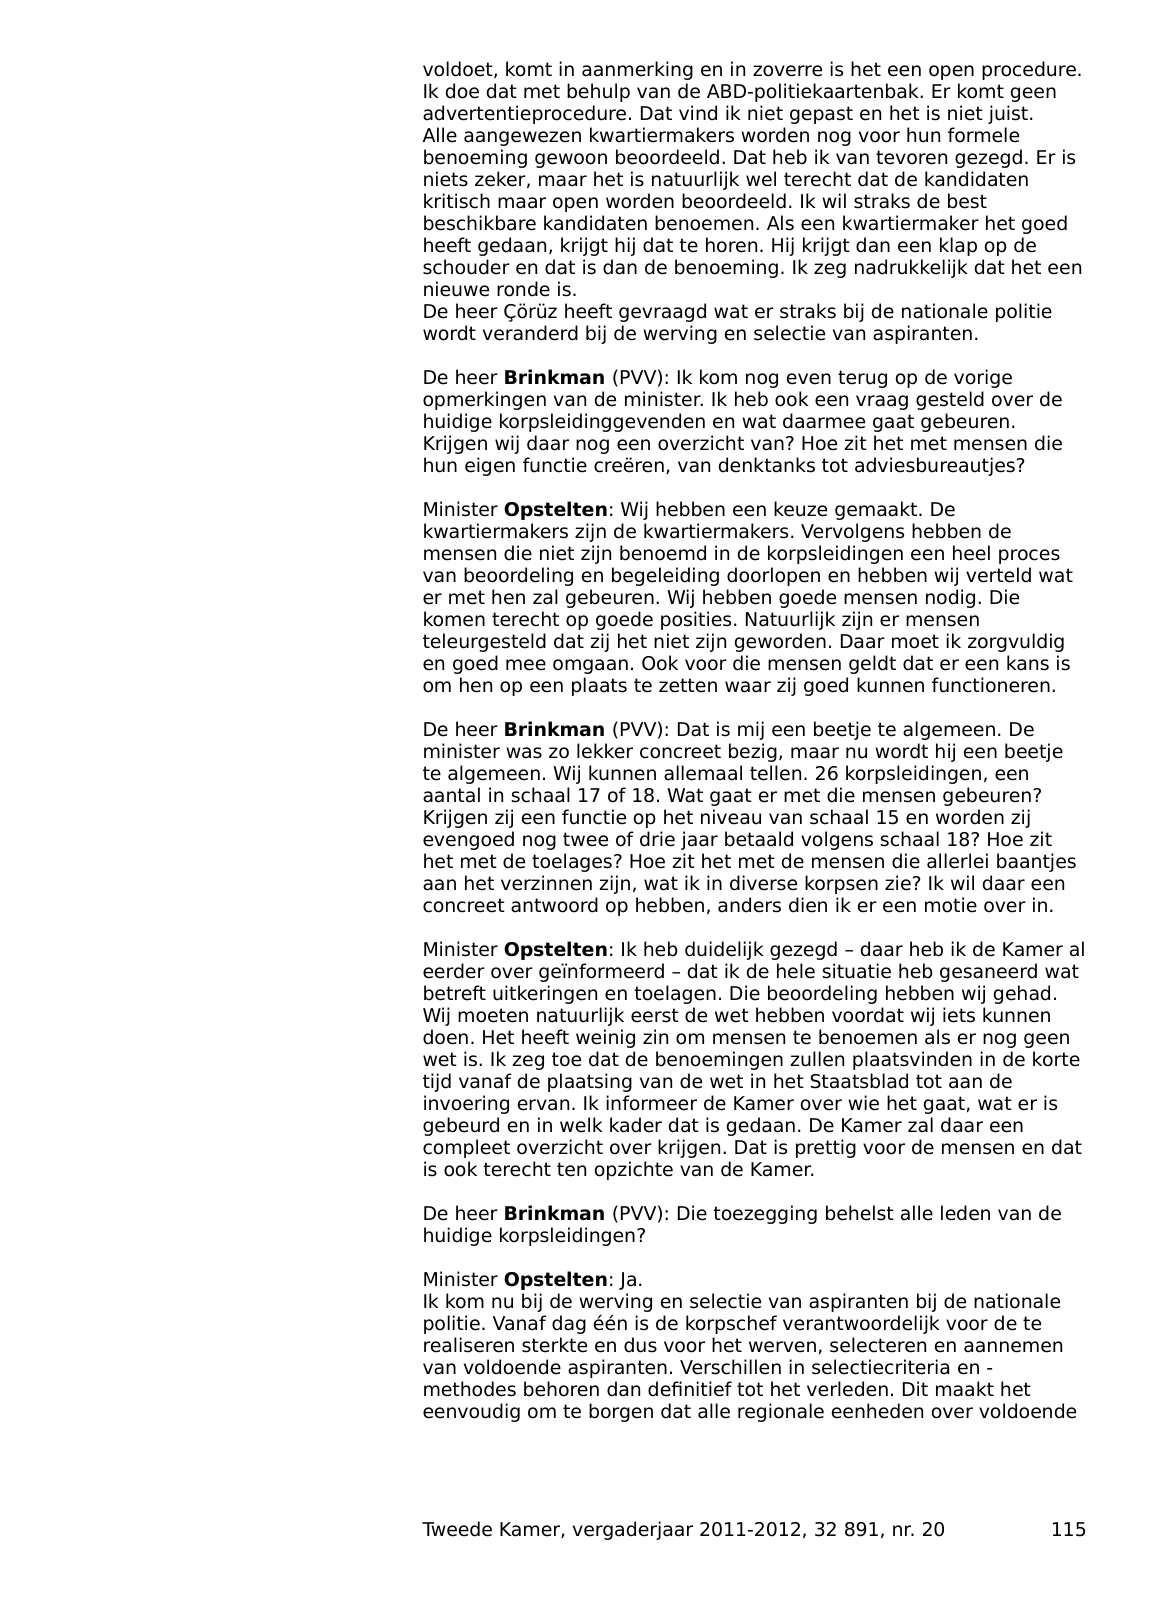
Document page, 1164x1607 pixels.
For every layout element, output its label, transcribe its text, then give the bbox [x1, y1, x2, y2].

text De heer Brinkman (PVV): Die toezegging behelst alle leden van de huidige korpsleidingen? [422, 1203, 1087, 1247]
text De heer Çörüz heeft gevraagd wat er straks bij de nationale politie wordt veranderd bij de werving en selectie van aspiranten. [422, 301, 1087, 345]
text Minister Opstelten: Wij hebben een keuze gemaakt. De kwartiermakers zijn de kwartiermakers. Vervolgens hebben de mensen die niet zijn benoemd in de korpsleidingen een heel proces van beoordeling en begeleiding doorlopen en hebben wij verteld wat er met hen zal gebeuren. Wij hebben goede mensen nodig. Die komen terecht op goede posities. Natuurlijk zijn er mensen teleurgesteld dat zij het niet zijn geworden. Daar moet ik zorgvuldig en goed mee omgaan. Ook voor die mensen geldt dat er een kans is om hen op een plaats te zetten waar zij goed kunnen functioneren. [422, 499, 1087, 697]
text Minister Opstelten: Ja. [422, 1269, 1087, 1291]
text voldoet, komt in aanmerking en in zoverre is het een open procedure. Ik doe dat met behulp van de ABD-politiekaartenbak. Er komt geen advertentieprocedure. Dat vind ik niet gepast en het is niet juist. [422, 59, 1087, 125]
text Minister Opstelten: Ik heb duidelijk gezegd – daar heb ik de Kamer al eerder over geïnformeerd – dat ik de hele situatie heb gesaneerd wat betreft uitkeringen en toelagen. Die beoordeling hebben wij gehad. Wij moeten natuurlijk eerst de wet hebben voordat wij iets kunnen doen. Het heeft weinig zin om mensen te benoemen als er nog geen wet is. Ik zeg toe dat de benoemingen zullen plaatsvinden in de korte tijd vanaf de plaatsing van de wet in het Staatsblad tot aan de invoering ervan. Ik informeer de Kamer over wie het gaat, wat er is gebeurd en in welk kader dat is gedaan. De Kamer zal daar een compleet overzicht over krijgen. Dat is prettig voor de mensen en dat is ook terecht ten opzichte van de Kamer. [422, 939, 1087, 1181]
text Ik kom nu bij de werving en selectie van aspiranten bij de nationale politie. Vanaf dag één is de korpschef verantwoordelijk voor de te realiseren sterkte en dus voor het werven, selecteren en aannemen van voldoende aspiranten. Verschillen in selectiecriteria en -methodes behoren dan definitief tot het verleden. Dit maakt het eenvoudig om te borgen dat alle regionale eenheden over voldoende [422, 1291, 1087, 1423]
text De heer Brinkman (PVV): Ik kom nog even terug op de vorige opmerkingen van de minister. Ik heb ook een vraag gesteld over de huidige korpsleidinggevenden en wat daarmee gaat gebeuren. Krijgen wij daar nog een overzicht van? Hoe zit het met mensen die hun eigen functie creëren, van denktanks tot adviesbureautjes? [422, 367, 1087, 477]
text Alle aangewezen kwartiermakers worden nog voor hun formele benoeming gewoon beoordeeld. Dat heb ik van tevoren gezegd. Er is niets zeker, maar het is natuurlijk wel terecht dat de kandidaten kritisch maar open worden beoordeeld. Ik wil straks de best beschikbare kandidaten benoemen. Als een kwartiermaker het goed heeft gedaan, krijgt hij dat te horen. Hij krijgt dan een klap op de schouder en dat is dan de benoeming. Ik zeg nadrukkelijk dat het een nieuwe ronde is. [422, 125, 1087, 301]
text De heer Brinkman (PVV): Dat is mij een beetje te algemeen. De minister was zo lekker concreet bezig, maar nu wordt hij een beetje te algemeen. Wij kunnen allemaal tellen. 26 korpsleidingen, een aantal in schaal 17 of 18. Wat gaat er met die mensen gebeuren? Krijgen zij een functie op het niveau van schaal 15 en worden zij evengoed nog twee of drie jaar betaald volgens schaal 18? Hoe zit het met de toelages? Hoe zit het met de mensen die allerlei baantjes aan het verzinnen zijn, wat ik in diverse korpsen zie? Ik wil daar een concreet antwoord op hebben, anders dien ik er een motie over in. [422, 719, 1087, 917]
